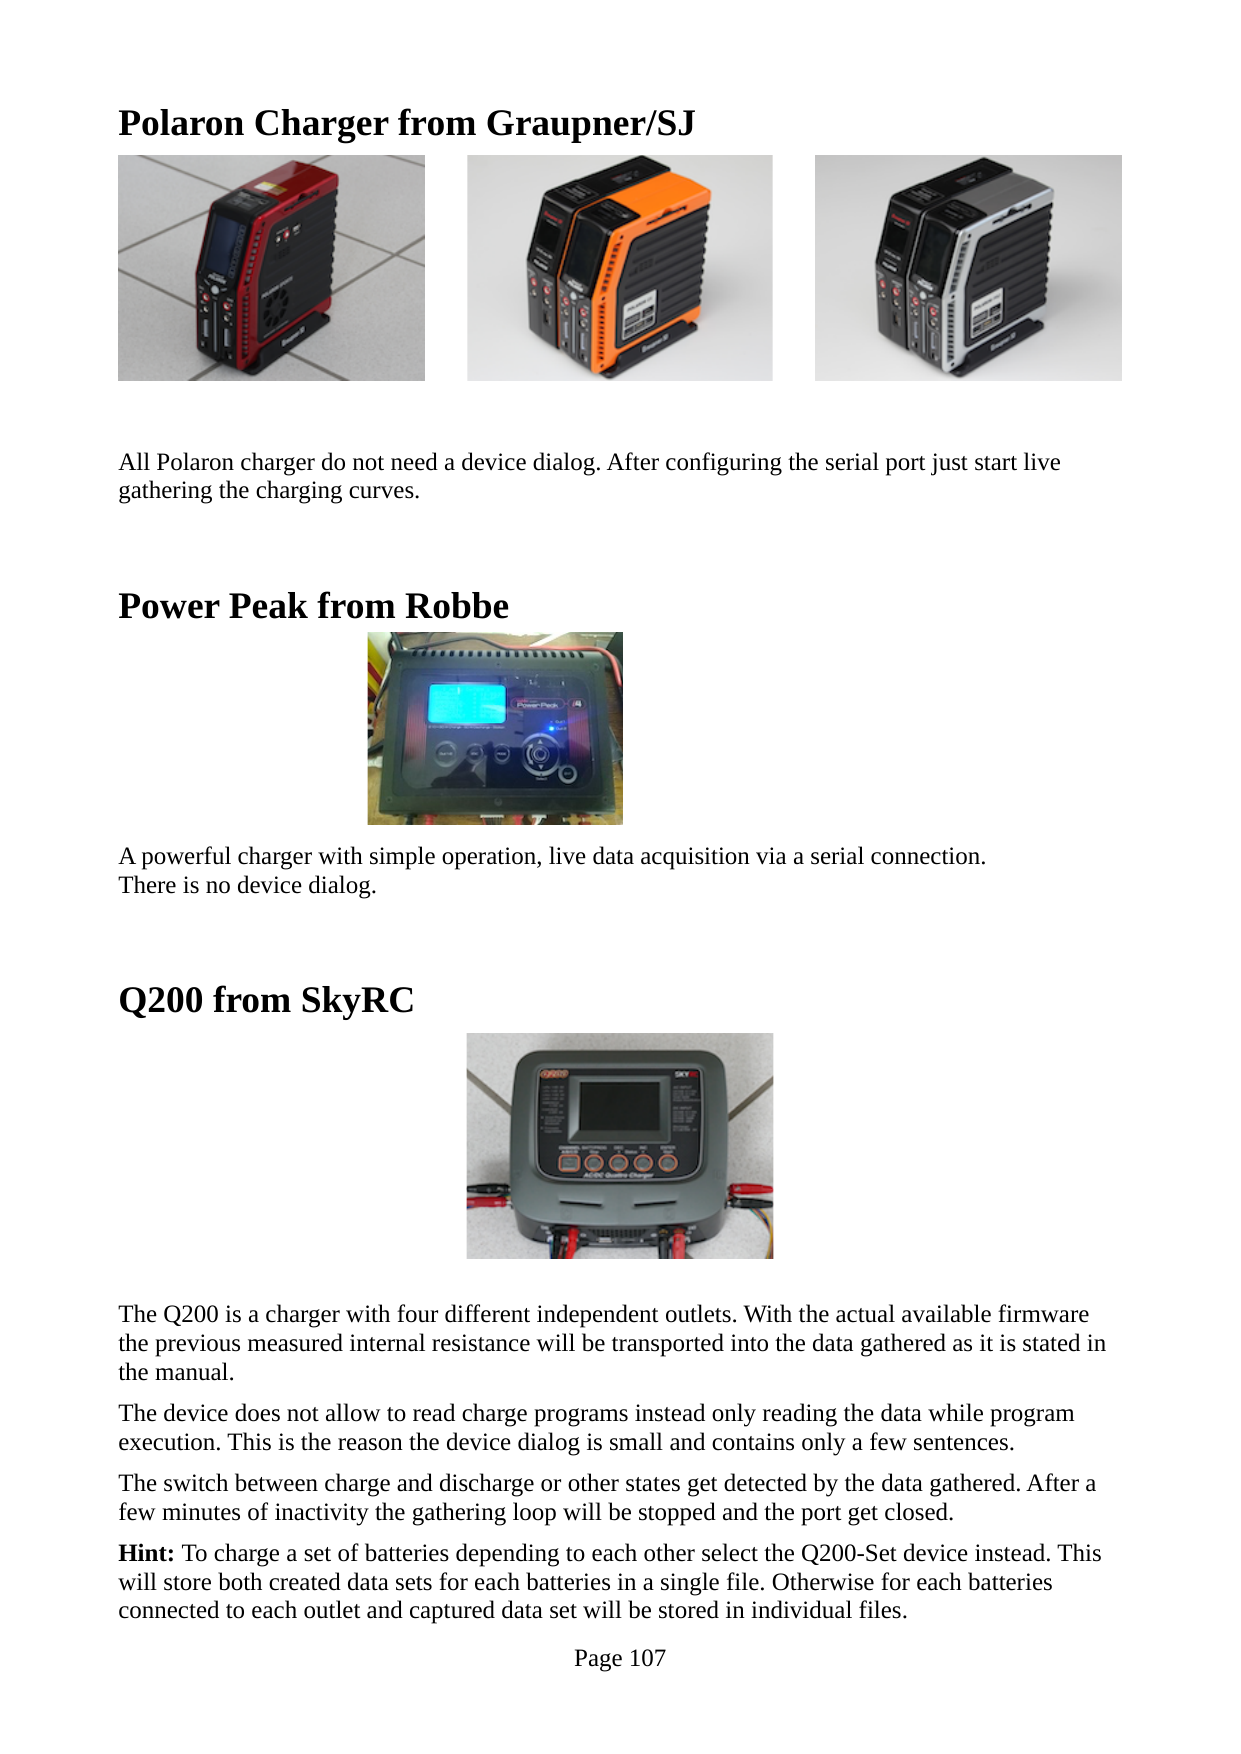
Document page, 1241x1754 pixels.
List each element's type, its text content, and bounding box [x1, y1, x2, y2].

picture [118, 155, 425, 381]
picture [815, 155, 1122, 381]
text The Q200 is a charger with four different independent outlets. With the actual available firmware the previous measured internal resistance will be transported into the data gathered as it is stated in the manual. [118, 1299, 1122, 1386]
picture [467, 155, 773, 381]
picture [466, 1033, 774, 1259]
subtitle Power Peak from Robbe [118, 583, 1122, 626]
subtitle Q200 from SkyRC [118, 977, 1122, 1021]
subtitle Polaron Charger from Graupner/SJ [118, 100, 1122, 143]
text The switch between charge and discharge or other states get detected by the data gathered. After a few minutes of inactivity the gathering loop will be stopped and the port get closed. [118, 1468, 1122, 1526]
text A powerful charger with simple operation, live data acquisition via a serial connection. There is no device dialog. [118, 841, 1122, 899]
text Hint: To charge a set of batteries depending to each other select the Q200-Set device instead. This will store both created data sets for each batteries in a single file. Otherwise for each batteries connected to each outlet and captured data set will be stored in individual files. [118, 1538, 1122, 1624]
text The device does not allow to read charge programs instead only reading the data while program execution. This is the reason the device dialog is small and contains only a few sentences. [118, 1398, 1122, 1456]
picture [367, 632, 623, 825]
subtitle All Polaron charger do not need a device dialog. After configuring the serial port just start live gathering the charging curves. [118, 447, 1122, 504]
